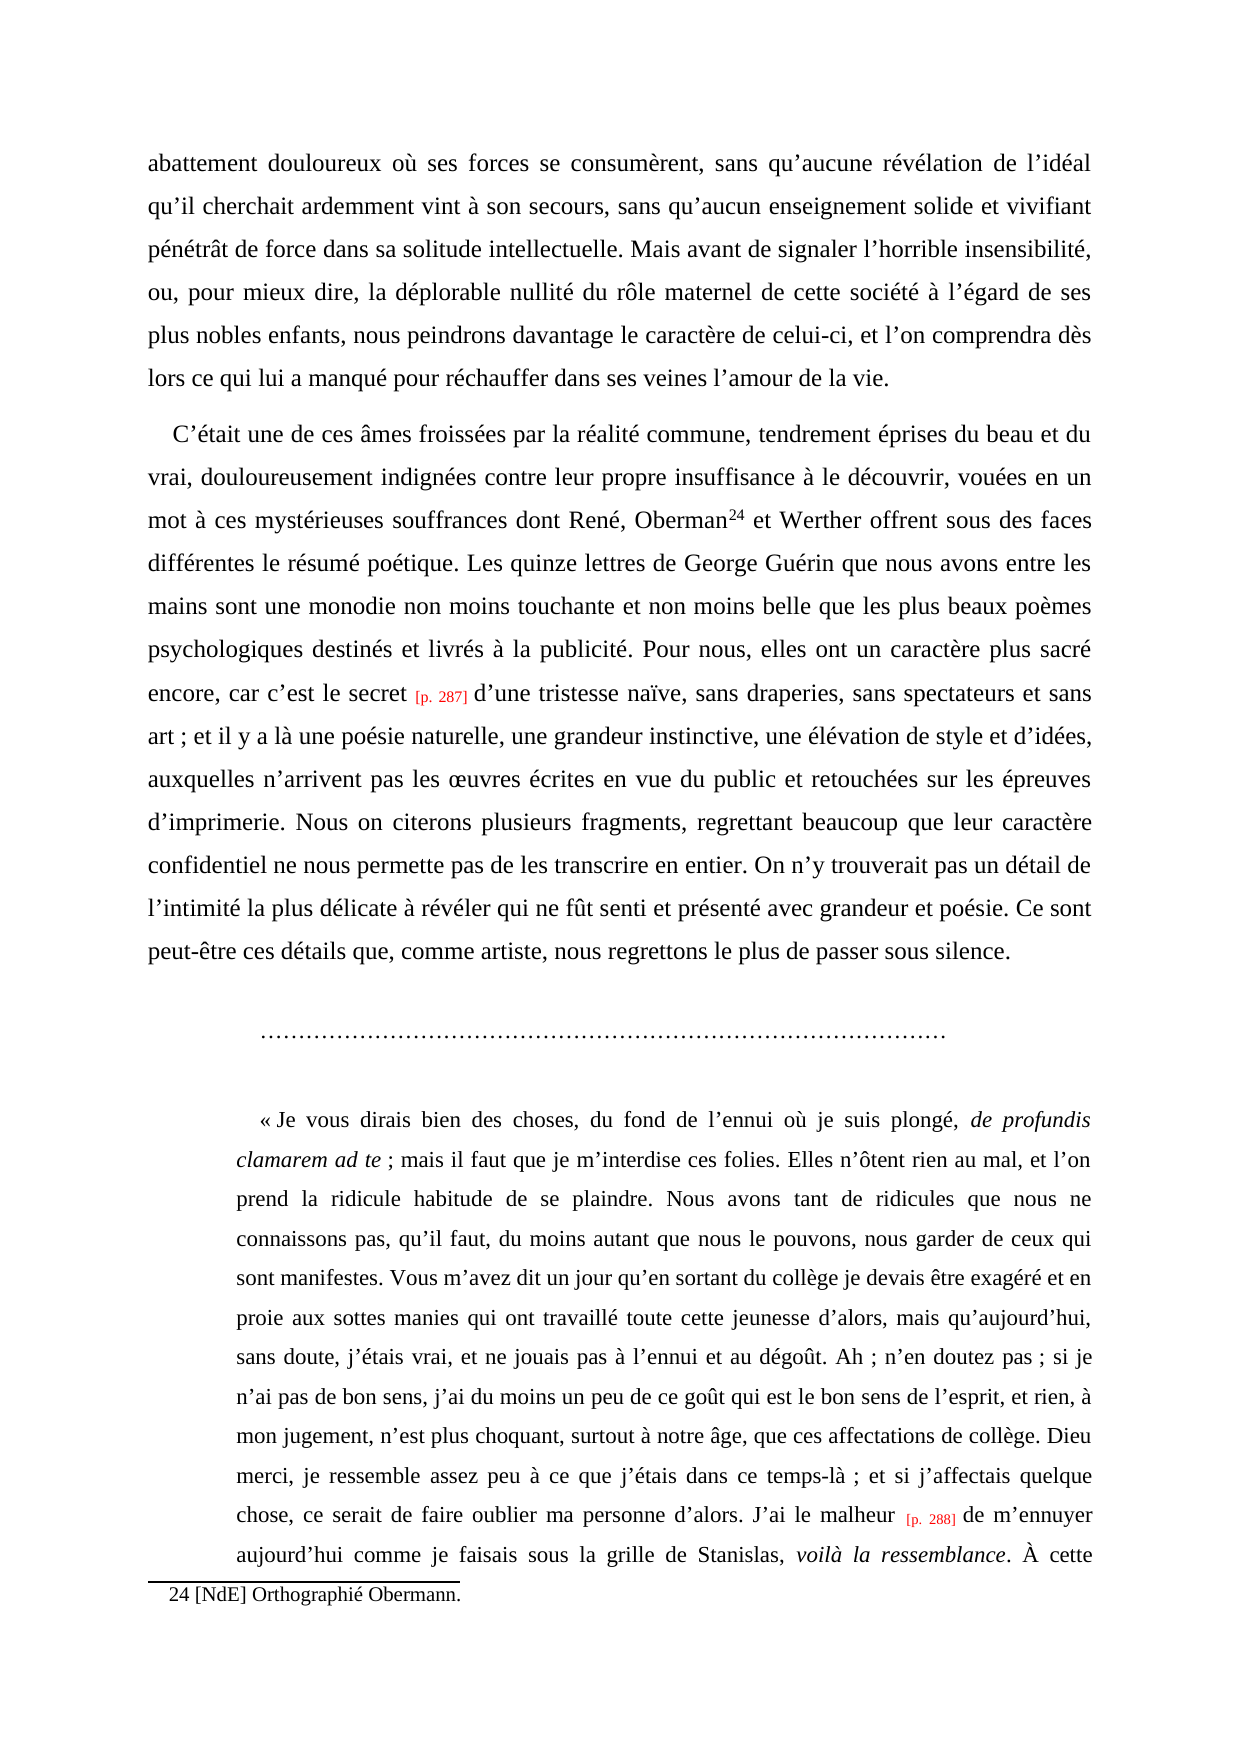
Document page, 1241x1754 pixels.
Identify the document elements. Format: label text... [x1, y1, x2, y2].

text C’était une de ces âmes froissées par la réalité commune, tendrement éprises du beau et du vrai, douloureusement indignées contre leur propre insuffisance à le découvrir, vouées en un mot à ces mystérieuses souffrances dont René, Oberman et Werther offrent sous des faces différentes le résumé poétique. Les quinze lettres de George Guérin que nous avons entre les mains sont une monodie non moins touchante et non moins belle que les plus beaux poèmes psychologiques destinés et livrés à la publicité. Pour nous, elles ont un caractère plus sacré encore, car c’est le secret [p. 287] d’une tristesse naïve, sans draperies, sans spectateurs et sans art ; et il y a là une poésie naturelle, une grandeur instinctive, une élévation de style et d’idées, auxquelles n’arrivent pas les œuvres écrites en vue du public et retouchées sur les épreuves d’imprimerie. Nous on citerons plusieurs fragments, regrettant beaucoup que leur caractère confidentiel ne nous permette pas de les transcrire en entier. On n’y trouverait pas un détail de l’intimité la plus délicate à révéler qui ne fût senti et présenté avec grandeur et poésie. Ce sont peut-être ces détails que, comme artiste, nous regrettons le plus de passer sous silence. [148, 419, 1093, 965]
text ……………………………………………………………………………… [236, 1017, 1093, 1043]
text « Je vous dirais bien des choses, du fond de l’ennui où je suis plongé, de profundis clamarem ad te ; mais il faut que je m’interdise ces folies. Elles n’ôtent rien au mal, et l’on prend la ridicule habitude de se plaindre. Nous avons tant de ridicules que nous ne connaissons pas, qu’il faut, du moins autant que nous le pouvons, nous garder de ceux qui sont manifestes. Vous m’avez dit un jour qu’en sortant du collège je devais être exagéré et en proie aux sottes manies qui ont travaillé toute cette jeunesse d’alors, mais qu’aujourd’hui, sans doute, j’étais vrai, et ne jouais pas à l’ennui et au dégoût. Ah ; n’en doutez pas ; si je n’ai pas de bon sens, j’ai du moins un peu de ce goût qui est le bon sens de l’esprit, et rien, à mon jugement, n’est plus choquant, surtout à notre âge, que ces affectations de collège. Dieu merci, je ressemble assez peu à ce que j’étais dans ce temps-là ; et si j’affectais quelque chose, ce serait de faire oublier ma personne d’alors. J’ai le malheur [p. 288] de m’ennuyer aujourd’hui comme je faisais sous la grille de Stanislas, voilà la ressemblance. À cette [236, 1106, 1093, 1567]
text abattement douloureux où ses forces se consumèrent, sans qu’aucune révélation de l’idéal qu’il cherchait ardemment vint à son secours, sans qu’aucun enseignement solide et vivifiant pénétrât de force dans sa solitude intellectuelle. Mais avant de signaler l’horrible insensibilité, ou, pour mieux dire, la déplorable nullité du rôle maternel de cette société à l’égard de ses plus nobles enfants, nous peindrons davantage le caractère de celui-ci, et l’on comprendra dès lors ce qui lui a manqué pour réchauffer dans ses veines l’amour de la vie. [148, 148, 1093, 392]
text [NdE] Orthographié Obermann. [148, 1582, 1093, 1606]
